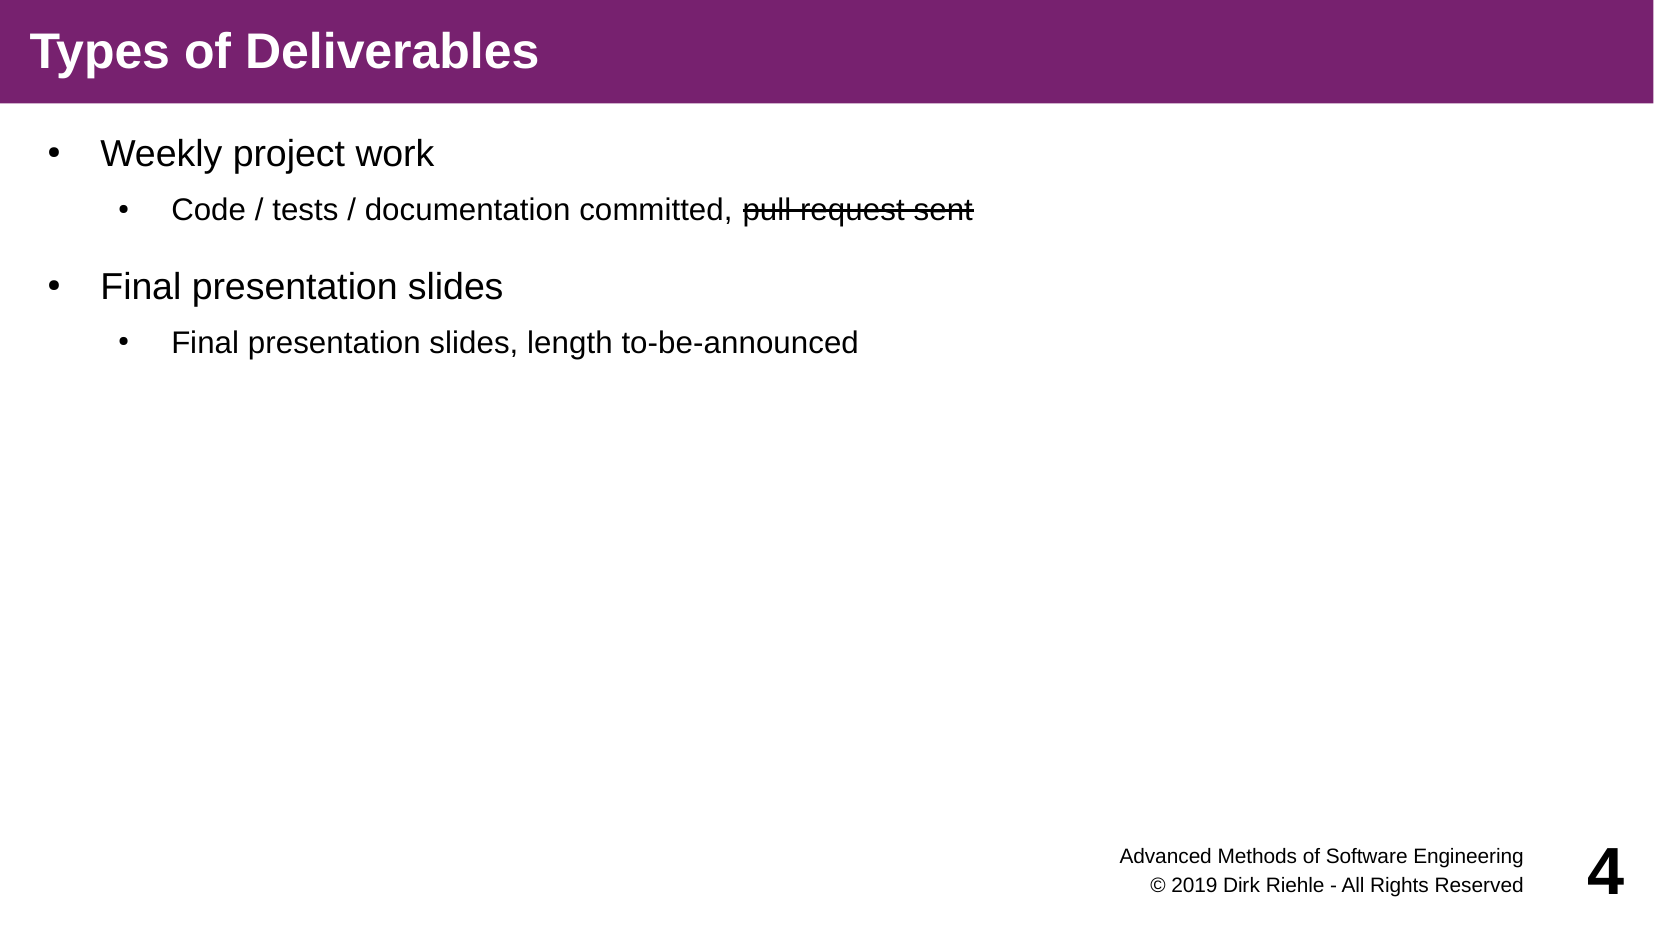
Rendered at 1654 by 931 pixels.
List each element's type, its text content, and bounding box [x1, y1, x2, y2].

title Types of Deliverables [0, 0, 1654, 104]
list Weekly project work Code / tests / documentation committed, pull request sent Final presentation slides Final presentation slides, length to-be-announced [29, 132, 1625, 813]
